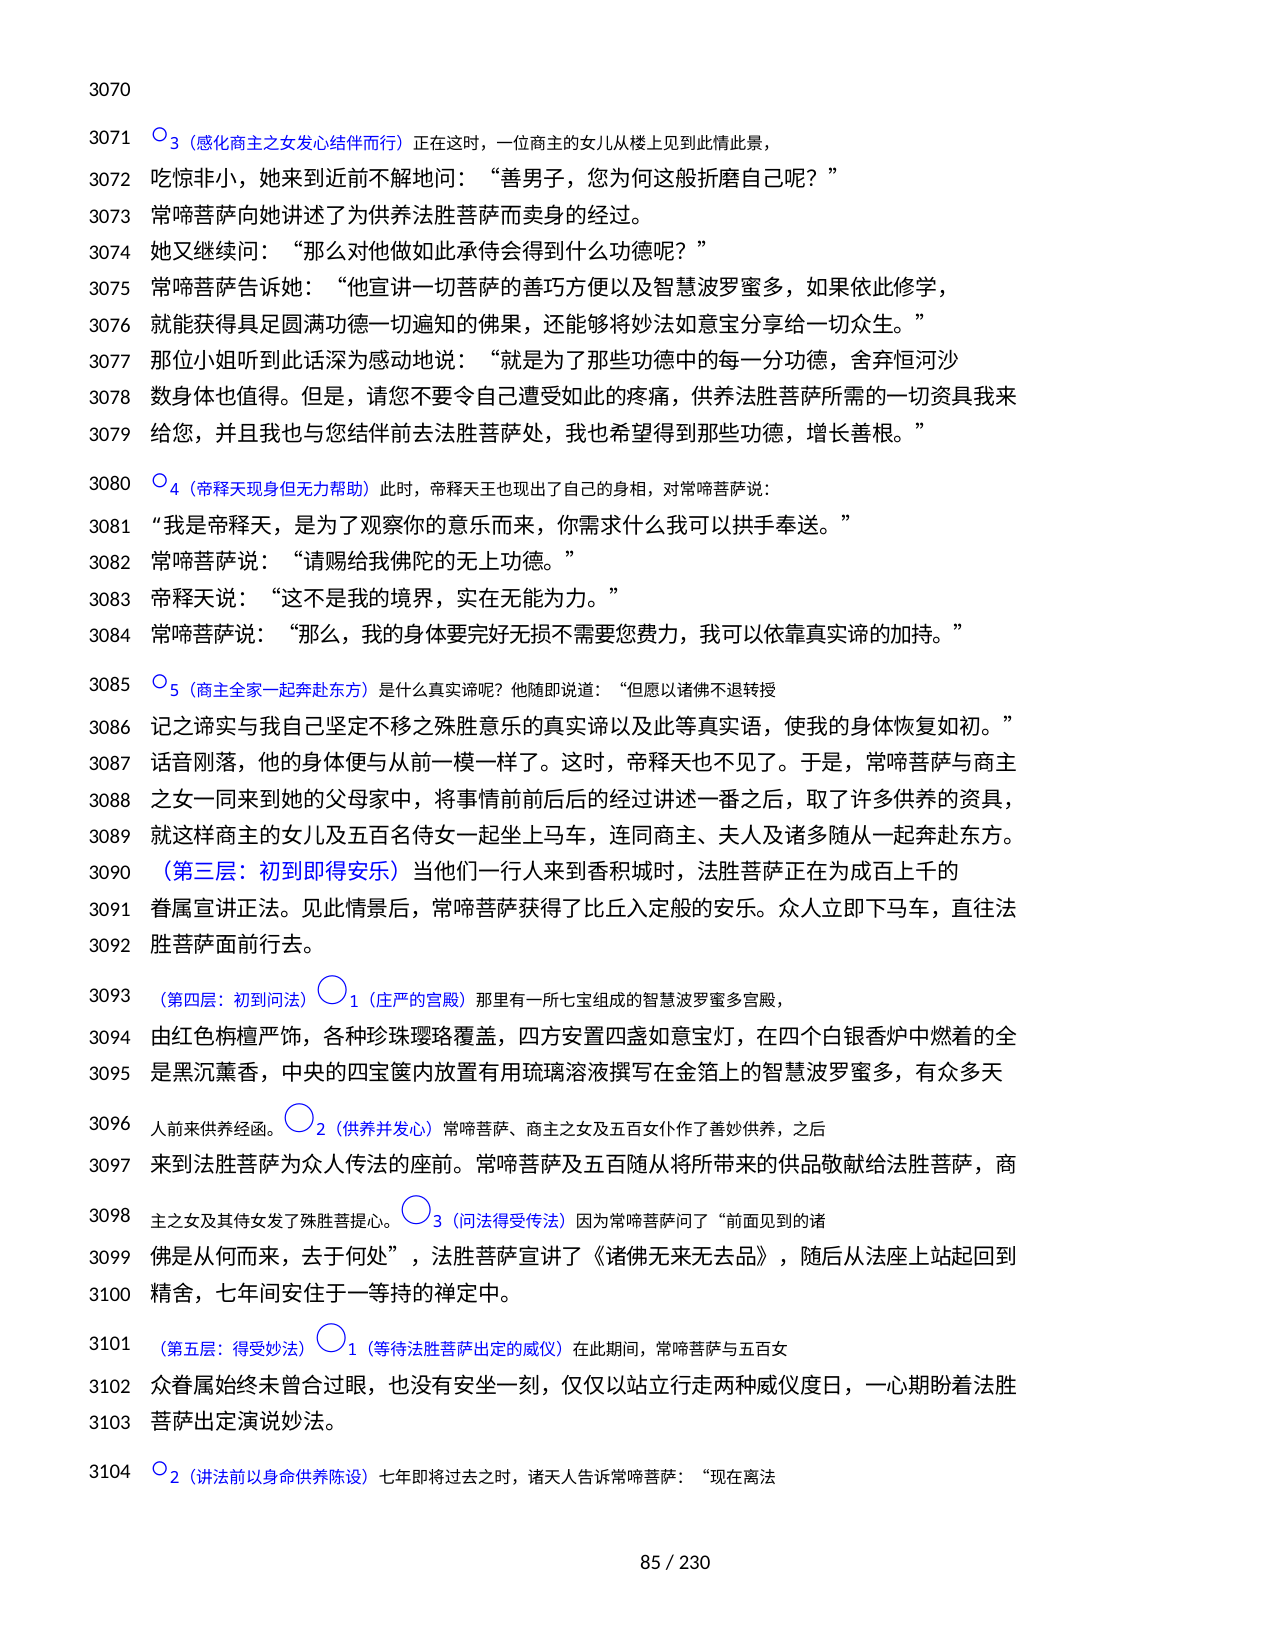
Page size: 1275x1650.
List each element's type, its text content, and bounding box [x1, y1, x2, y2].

text （第四层：初到问法）○1（庄严的宫殿）那里有一所七宝组成的智慧波罗蜜多宫殿， [150, 963, 1200, 1012]
text ○2（讲法前以身命供养陈设）七年即将过去之时，诸天人告诉常啼菩萨：“现在离法 [150, 1440, 1200, 1489]
text 话音刚落，他的身体便与从前一模一样了。这时，帝释天也不见了。于是，常啼菩萨与商主 [150, 745, 1200, 777]
text 她又继续问：“那么对他做如此承侍会得到什么功德呢？” [150, 234, 1200, 266]
text （第五层：得受妙法）○1（等待法胜菩萨出定的威仪）在此期间，常啼菩萨与五百女 [150, 1312, 1200, 1360]
text 就能获得具足圆满功德一切遍知的佛果，还能够将妙法如意宝分享给一切众生。” [150, 307, 1200, 338]
text 眷属宣讲正法。见此情景后，常啼菩萨获得了比丘入定般的安乐。众人立即下马车，直往法 [150, 891, 1200, 922]
text 数身体也值得。但是，请您不要令自己遭受如此的疼痛，供养法胜菩萨所需的一切资具我来 [150, 379, 1200, 411]
text 精舍，七年间安住于一等持的禅定中。 [150, 1276, 1200, 1307]
text 那位小姐听到此话深为感动地说：“就是为了那些功德中的每一分功德，舍弃恒河沙 [150, 343, 1200, 375]
text 胜菩萨面前行去。 [150, 927, 1200, 959]
text ○3（感化商主之女发心结伴而行）正在这时，一位商主的女儿从楼上见到此情此景， [150, 106, 1200, 154]
text ○5（商主全家一起奔赴东方）是什么真实谛呢？他随即说道：“但愿以诸佛不退转授 [150, 653, 1200, 702]
text （第三层：初到即得安乐）当他们一行人来到香积城时，法胜菩萨正在为成百上千的 [150, 854, 1200, 886]
text 常啼菩萨告诉她：“他宣讲一切菩萨的善巧方便以及智慧波罗蜜多，如果依此修学， [150, 270, 1200, 302]
text 是黑沉薰香，中央的四宝箧内放置有用琉璃溶液撰写在金箔上的智慧波罗蜜多，有众多天 [150, 1055, 1200, 1087]
text 常啼菩萨说：“那么，我的身体要完好无损不需要您费力，我可以依靠真实谛的加持。” [150, 617, 1200, 648]
text 主之女及其侍女发了殊胜菩提心。○3（问法得受传法）因为常啼菩萨问了“前面见到的诸 [150, 1184, 1200, 1232]
text 人前来供养经函。○2（供养并发心）常啼菩萨、商主之女及五百女仆作了善妙供养，之后 [150, 1092, 1200, 1140]
text 帝释天说：“这不是我的境界，实在无能为力。” [150, 581, 1200, 612]
text 之女一同来到她的父母家中，将事情前前后后的经过讲述一番之后，取了许多供养的资具， [150, 782, 1200, 813]
text 佛是从何而来，去于何处”，法胜菩萨宣讲了《诸佛无来无去品》，随后从法座上站起回到 [150, 1239, 1200, 1271]
text 由红色栴檀严饰，各种珍珠璎珞覆盖，四方安置四盏如意宝灯，在四个白银香炉中燃着的全 [150, 1019, 1200, 1051]
text 吃惊非小，她来到近前不解地问：“善男子，您为何这般折磨自己呢？” [150, 161, 1200, 193]
text ○4（帝释天现身但无力帮助）此时，帝释天王也现出了自己的身相，对常啼菩萨说： [150, 452, 1200, 501]
text 菩萨出定演说妙法。 [150, 1404, 1200, 1436]
text 常啼菩萨向她讲述了为供养法胜菩萨而卖身的经过。 [150, 198, 1200, 229]
text 记之谛实与我自己坚定不移之殊胜意乐的真实谛以及此等真实语，使我的身体恢复如初。” [150, 709, 1200, 741]
text 来到法胜菩萨为众人传法的座前。常啼菩萨及五百随从将所带来的供品敬献给法胜菩萨，商 [150, 1147, 1200, 1179]
text 众眷属始终未曾合过眼，也没有安坐一刻，仅仅以站立行走两种威仪度日，一心期盼着法胜 [150, 1368, 1200, 1399]
text 常啼菩萨说：“请赐给我佛陀的无上功德。” [150, 544, 1200, 576]
text 给您，并且我也与您结伴前去法胜菩萨处，我也希望得到那些功德，增长善根。” [150, 416, 1200, 447]
text 就这样商主的女儿及五百名侍女一起坐上马车，连同商主、夫人及诸多随从一起奔赴东方。 [150, 818, 1200, 849]
text “我是帝释天，是为了观察你的意乐而来，你需求什么我可以拱手奉送。” [150, 508, 1200, 539]
